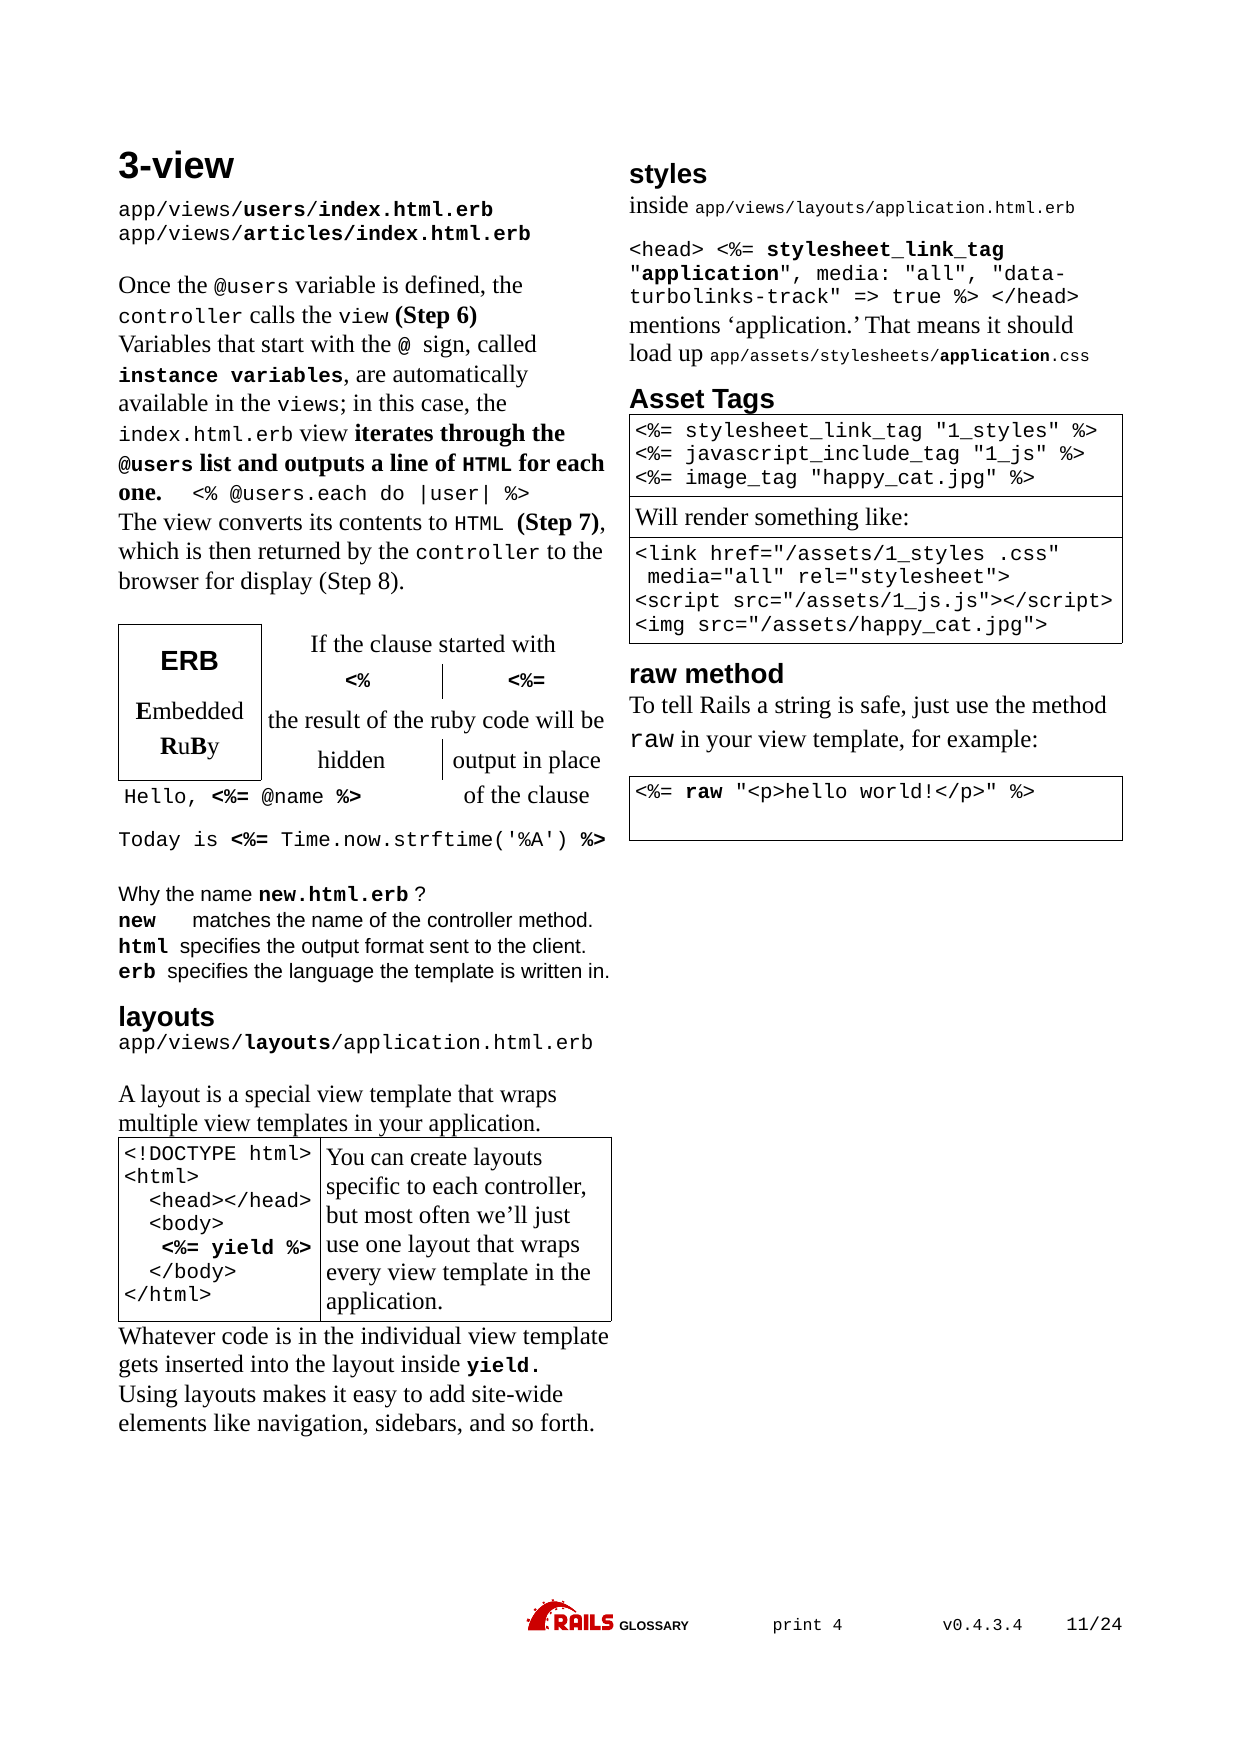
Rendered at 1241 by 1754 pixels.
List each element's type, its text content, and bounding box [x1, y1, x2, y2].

table_cell <% [262, 664, 442, 699]
subtitle layouts [118, 1000, 611, 1032]
table_header You can create layouts specific to each controller, but most often we’ll just use one layout that wraps every view template in the application. [321, 1138, 611, 1321]
text inside app/views/layouts/application.html.erb [629, 190, 1122, 218]
text new matches the name of the controller method. [118, 908, 611, 933]
text app/views/articles/index.html.erb [118, 223, 611, 247]
text A layout is a special view template that wraps multiple view templates in your application. [118, 1079, 611, 1137]
subtitle styles [629, 158, 1122, 190]
text Whatever code is in the individual view template gets inserted into the layout inside yield. [118, 1322, 611, 1379]
table_cell <link href="/assets/1_styles .css" media="all" rel="stylesheet"> <script src="/assets/1_js.js"></script> <img src="/assets/happy_cat.jpg"> [630, 538, 1122, 643]
text To tell Rails a string is safe, just use the method raw in your view template, for example: [629, 690, 1122, 755]
text Today is <%= Time.now.strftime('%A') %> [118, 829, 611, 852]
subtitle 3-view [118, 143, 611, 187]
text Why the name new.html.erb ? [118, 882, 611, 908]
table_cell Hello, <%= @name %> [118, 780, 442, 829]
text app/views/layouts/application.html.erb [118, 1032, 611, 1056]
text app/views/users/index.html.erb [118, 199, 611, 223]
table_header ERB Embedded RuBy [119, 625, 261, 780]
table_header <%= stylesheet_link_tag "1_styles" %> <%= javascript_include_tag "1_js" %> <%= image_tag "happy_cat.jpg" %> [630, 415, 1122, 496]
table_cell output in place of the clause [442, 739, 611, 829]
subtitle raw method [629, 658, 1122, 690]
text <head> <%= stylesheet_link_tag [629, 239, 1122, 262]
table_header <%= raw "<p>hello world!</p>" %> [630, 777, 1122, 840]
text Once the @users variable is defined, the controller calls the view (Step 6) [118, 270, 611, 329]
text The view converts its contents to HTML (Step 7), which is then returned by the controller to the browser for display (Step 8). [118, 507, 611, 595]
table_header If the clause started with [262, 624, 611, 664]
table_header <!DOCTYPE html> <html> <head></head> <body> <%= yield %> </body> </html> [119, 1138, 320, 1321]
text "application", media: "all", "data-turbolinks-track" => true %> </head> [629, 262, 1122, 310]
text html specifies the output format sent to the client. erb specifies the language the template is written in. [118, 933, 611, 985]
text Using layouts makes it easy to add site-wide elements like navigation, sidebars, and so forth. [118, 1379, 611, 1437]
table_cell the result of the ruby code will be [262, 699, 611, 739]
text mentions ‘application.’ That means it should load up app/assets/stylesheets/application.css [629, 310, 1122, 367]
table_cell Will render something like: [630, 497, 1122, 537]
table_cell hidden [262, 739, 442, 780]
text Variables that start with the @ sign, called instance variables, are automatically available in the views; in this case, the index.html.erb view iterates through the @users list and outputs a line of HTML for each one. <% @users.each do |user| %> [118, 329, 611, 507]
table_cell <%= [443, 664, 611, 699]
subtitle Asset Tags [629, 382, 1122, 414]
